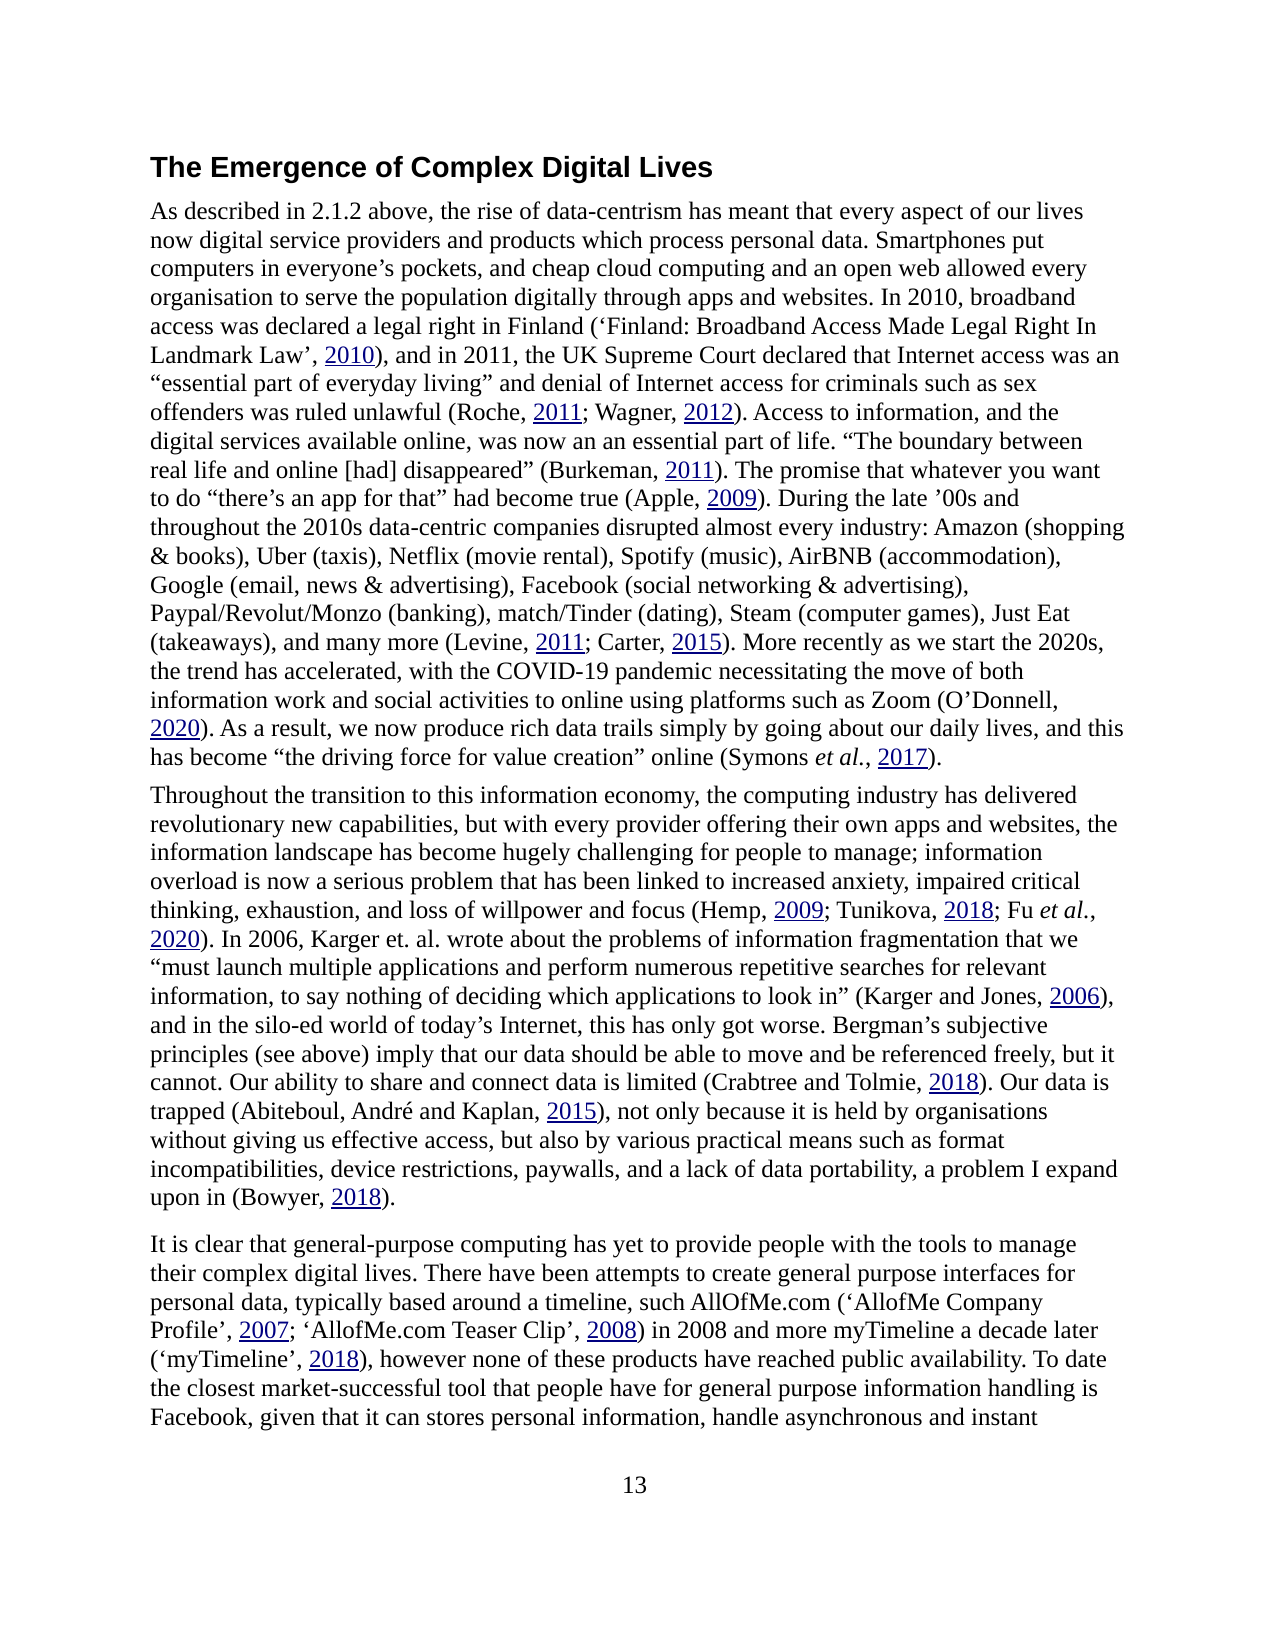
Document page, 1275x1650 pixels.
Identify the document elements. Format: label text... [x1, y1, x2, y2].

text Throughout the transition to this information economy, the computing industry has delivered revolutionary new capabilities, but with every provider offering their own apps and websites, the information landscape has become hugely challenging for people to manage; information overload is now a serious problem that has been linked to increased anxiety, impaired critical thinking, exhaustion, and loss of willpower and focus (Hemp, 2009; Tunikova, 2018; Fu et al., 2020). In 2006, Karger et. al. wrote about the problems of information fragmentation that we “must launch multiple applications and perform numerous repetitive searches for relevant information, to say nothing of deciding which applications to look in” (Karger and Jones, 2006), and in the silo-ed world of today’s Internet, this has only got worse. Bergman’s subjective principles (see above) imply that our data should be able to move and be referenced freely, but it cannot. Our ability to share and connect data is limited (Crabtree and Tolmie, 2018). Our data is trapped (Abiteboul, André and Kaplan, 2015), not only because it is held by organisations without giving us effective access, but also by various practical means such as format incompatibilities, device restrictions, paywalls, and a lack of data portability, a problem I expand upon in (Bowyer, 2018). [150, 780, 1125, 1211]
text It is clear that general-purpose computing has yet to provide people with the tools to manage their complex digital lives. There have been attempts to create general purpose interfaces for personal data, typically based around a timeline, such AllOfMe.com (‘AllofMe Company Profile’, 2007; ‘AllofMe.com Teaser Clip’, 2008) in 2008 and more myTimeline a decade later (‘myTimeline’, 2018), however none of these products have reached public availability. To date the closest market-successful tool that people have for general purpose information handling is Facebook, given that it can stores personal information, handle asynchronous and instant [150, 1229, 1125, 1430]
text As described in 2.1.2 above, the rise of data-centrism has meant that every aspect of our lives now digital service providers and products which process personal data. Smartphones put computers in everyone’s pockets, and cheap cloud computing and an open web allowed every organisation to serve the population digitally through apps and websites. In 2010, broadband access was declared a legal right in Finland (‘Finland: Broadband Access Made Legal Right In Landmark Law’, 2010), and in 2011, the UK Supreme Court declared that Internet access was an “essential part of everyday living” and denial of Internet access for criminals such as sex offenders was ruled unlawful (Roche, 2011; Wagner, 2012). Access to information, and the digital services available online, was now an an essential part of life. “The boundary between real life and online [had] disappeared” (Burkeman, 2011). The promise that whatever you want to do “there’s an app for that” had become true (Apple, 2009). During the late ’00s and throughout the 2010s data-centric companies disrupted almost every industry: Amazon (shopping & books), Uber (taxis), Netflix (movie rental), Spotify (music), AirBNB (accommodation), Google (email, news & advertising), Facebook (social networking & advertising), Paypal/Revolut/Monzo (banking), match/Tinder (dating), Steam (computer games), Just Eat (takeaways), and many more (Levine, 2011; Carter, 2015). More recently as we start the 2020s, the trend has accelerated, with the COVID-19 pandemic necessitating the move of both information work and social activities to online using platforms such as Zoom (O’Donnell, 2020). As a result, we now produce rich data trails simply by going about our daily lives, and this has become “the driving force for value creation” online (Symons et al., 2017). [150, 196, 1125, 771]
subtitle The Emergence of Complex Digital Lives [150, 150, 1125, 183]
